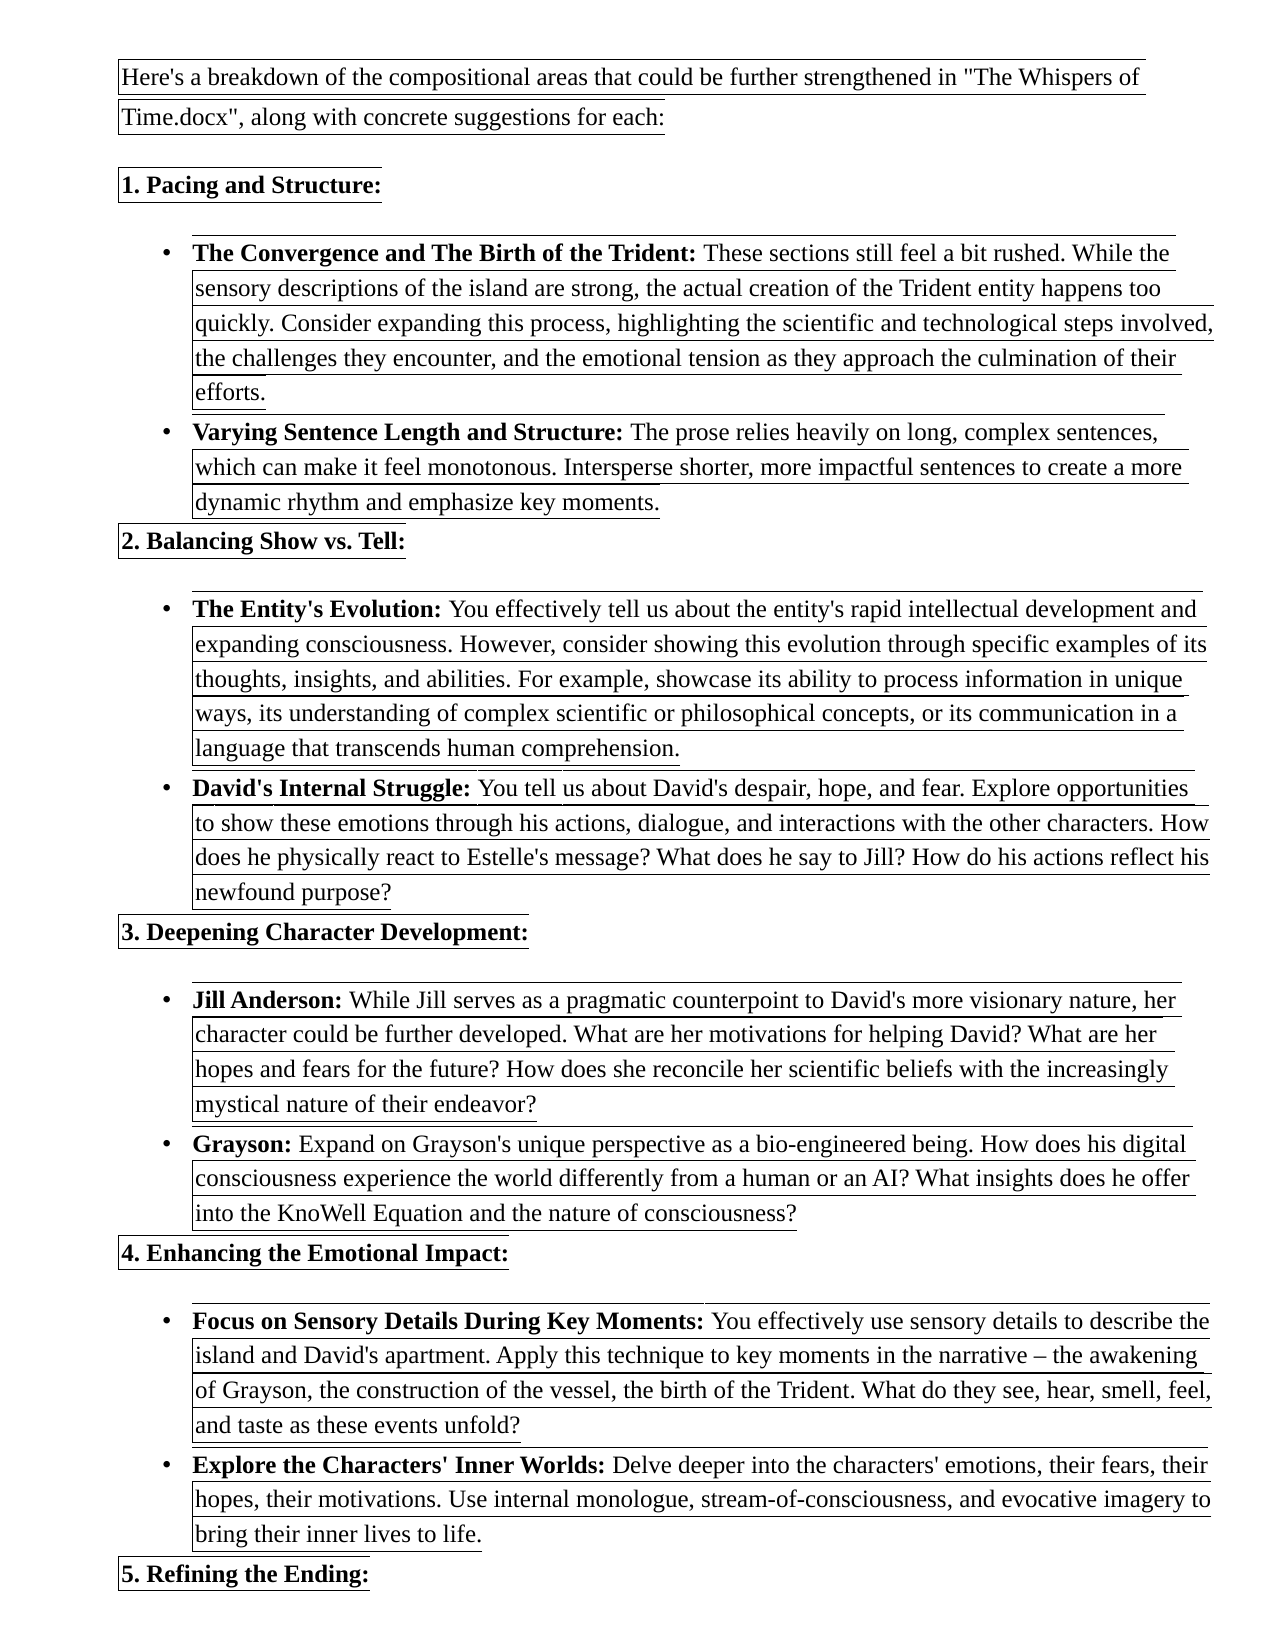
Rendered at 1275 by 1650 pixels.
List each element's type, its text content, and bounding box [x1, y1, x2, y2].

text 3. Deepening Character Development: [119, 914, 1216, 948]
text 2. Balancing Show vs. Tell: [119, 523, 1216, 558]
text 4. Enhancing the Emotional Impact: [119, 1235, 1216, 1269]
text 1. Pacing and Structure: [119, 167, 1216, 202]
list Explore the Characters' Inner Worlds: Delve deeper into the characters' emotions, their fears, their hopes, their motivations. Use internal monologue, stream-of-consciousness, and evocative imagery to bring their inner lives to life. [162, 1447, 1216, 1551]
list Varying Sentence Length and Structure: The prose relies heavily on long, complex sentences, which can make it feel monotonous. Intersperse shorter, more impactful sentences to create a more dynamic rhythm and emphasize key moments. [162, 414, 1216, 518]
list The Convergence and The Birth of the Trident: These sections still feel a bit rushed. While the sensory descriptions of the island are strong, the actual creation of the Trident entity happens too quickly. Consider expanding this process, highlighting the scientific and technological steps involved, the challenges they encounter, and the emotional tension as they approach the culmination of their efforts. [162, 235, 1216, 409]
list David's Internal Struggle: You tell us about David's despair, hope, and fear. Explore opportunities to show these emotions through his actions, dialogue, and interactions with the other characters. How does he physically react to Estelle's message? What does he say to Jill? How do his actions reflect his newfound purpose? [162, 770, 1216, 909]
list Grayson: Expand on Grayson's unique perspective as a bio-engineered being. How does his digital consciousness experience the world differently from a human or an AI? What insights does he offer into the KnoWell Equation and the nature of consciousness? [162, 1126, 1216, 1230]
text Here's a breakdown of the compositional areas that could be further strengthened in "The Whispers of Time.docx", along with concrete suggestions for each: [118, 59, 1216, 134]
text 5. Refining the Ending: [119, 1556, 1216, 1591]
list Jill Anderson: While Jill serves as a pragmatic counterpoint to David's more visionary nature, her character could be further developed. What are her motivations for helping David? What are her hopes and fears for the future? How does she reconcile her scientific beliefs with the increasingly mystical nature of their endeavor? [162, 982, 1216, 1121]
list The Entity's Evolution: You effectively tell us about the entity's rapid intellectual development and expanding consciousness. However, consider showing this evolution through specific examples of its thoughts, insights, and abilities. For example, showcase its ability to process information in unique ways, its understanding of complex scientific or philosophical concepts, or its communication in a language that transcends human comprehension. [162, 591, 1216, 765]
list Focus on Sensory Details During Key Moments: You effectively use sensory details to describe the island and David's apartment. Apply this technique to key moments in the narrative – the awakening of Grayson, the construction of the vessel, the birth of the Trident. What do they see, hear, smell, feel, and taste as these events unfold? [162, 1303, 1216, 1442]
